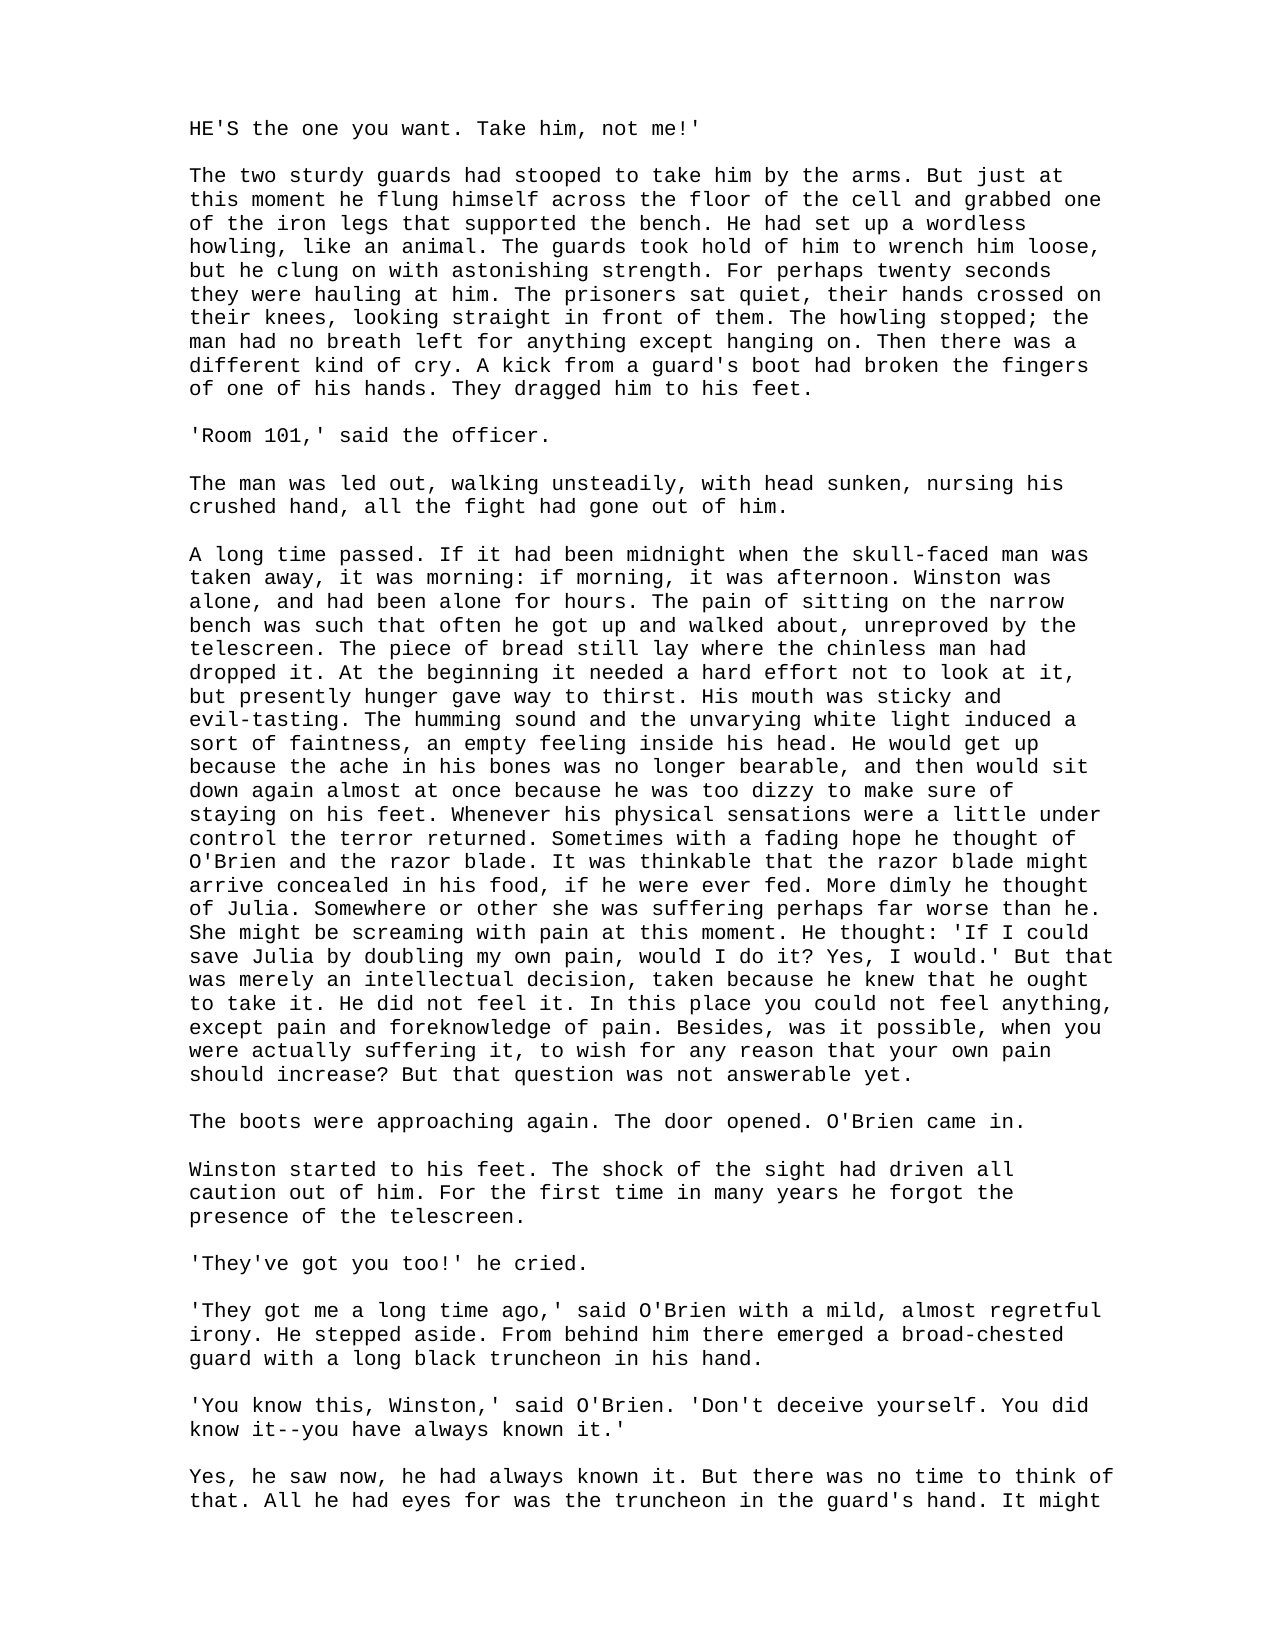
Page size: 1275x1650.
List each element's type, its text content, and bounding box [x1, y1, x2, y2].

text evil-tasting. The humming sound and the unvarying white light induced a [189, 709, 1185, 733]
text HE'S the one you want. Take him, not me!' The two sturdy guards had stooped to take him by the arms. But just at [189, 118, 1185, 189]
text alone, and had been alone for hours. The pain of sitting on the narrow [189, 591, 1185, 615]
text to take it. He did not feel it. In this place you could not feel anything, [189, 993, 1185, 1017]
text guard with a long black truncheon in his hand. 'You know this, Winston,' said O'Brien. 'Don't deceive yourself. You did [189, 1348, 1185, 1419]
text caution out of him. For the first time in many years he forgot the [189, 1182, 1185, 1206]
text should increase? But that question was not answerable yet. The boots were approaching again. The door opened. O'Brien came in. Winston started to his feet. The shock of the sight had driven all [189, 1064, 1185, 1182]
text save Julia by doubling my own pain, would I do it? Yes, I would.' But that [189, 946, 1185, 969]
text but presently hunger gave way to thirst. His mouth was sticky and [189, 686, 1185, 709]
text was merely an intellectual decision, taken because he knew that he ought [189, 969, 1185, 993]
text know it--you have always known it.' Yes, he saw now, he had always known it. But there was no time to think of [189, 1419, 1185, 1489]
text except pain and foreknowledge of pain. Besides, was it possible, when you [189, 1017, 1185, 1040]
text control the terror returned. Sometimes with a fading hope he thought of [189, 827, 1185, 851]
text presence of the telescreen. 'They've got you too!' he cried. 'They got me a long time ago,' said O'Brien with a mild, almost regretful [189, 1206, 1185, 1324]
text of the iron legs that supported the bench. He had set up a wordless [189, 213, 1185, 236]
text of one of his hands. They dragged him to his feet. 'Room 101,' said the officer. The man was led out, walking unsteadily, with head sunken, nursing his [189, 378, 1185, 496]
text this moment he flung himself across the floor of the cell and grabbed one [189, 189, 1185, 213]
text dropped it. At the beginning it needed a hard effort not to look at it, [189, 662, 1185, 686]
text man had no breath left for anything except hanging on. Then there was a [189, 331, 1185, 354]
text different kind of cry. A kick from a guard's boot had broken the fingers [189, 354, 1185, 378]
text staying on his feet. Whenever his physical sensations were a little under [189, 804, 1185, 827]
text taken away, it was morning: if morning, it was afternoon. Winston was [189, 567, 1185, 591]
text telescreen. The piece of bread still lay where the chinless man had [189, 638, 1185, 662]
text She might be screaming with pain at this moment. He thought: 'If I could [189, 922, 1185, 946]
text because the ache in his bones was no longer bearable, and then would sit [189, 757, 1185, 780]
text irony. He stepped aside. From behind him there emerged a broad-chested [189, 1324, 1185, 1348]
text but he clung on with astonishing strength. For perhaps twenty seconds [189, 260, 1185, 284]
text arrive concealed in his food, if he were ever fed. More dimly he thought [189, 875, 1185, 898]
text they were hauling at him. The prisoners sat quiet, their hands crossed on [189, 284, 1185, 307]
text their knees, looking straight in front of them. The howling stopped; the [189, 307, 1185, 331]
text down again almost at once because he was too dizzy to make sure of [189, 780, 1185, 804]
text were actually suffering it, to wish for any reason that your own pain [189, 1040, 1185, 1064]
text howling, like an animal. The guards took hold of him to wrench him loose, [189, 236, 1185, 260]
text O'Brien and the razor blade. It was thinkable that the razor blade might [189, 851, 1185, 875]
text sort of faintness, an empty feeling inside his head. He would get up [189, 733, 1185, 757]
text that. All he had eyes for was the truncheon in the guard's hand. It might [189, 1489, 1185, 1513]
text of Julia. Somewhere or other she was suffering perhaps far worse than he. [189, 898, 1185, 922]
text crushed hand, all the fight had gone out of him. A long time passed. If it had been midnight when the skull-faced man was [189, 496, 1185, 567]
text bench was such that often he got up and walked about, unreproved by the [189, 615, 1185, 638]
